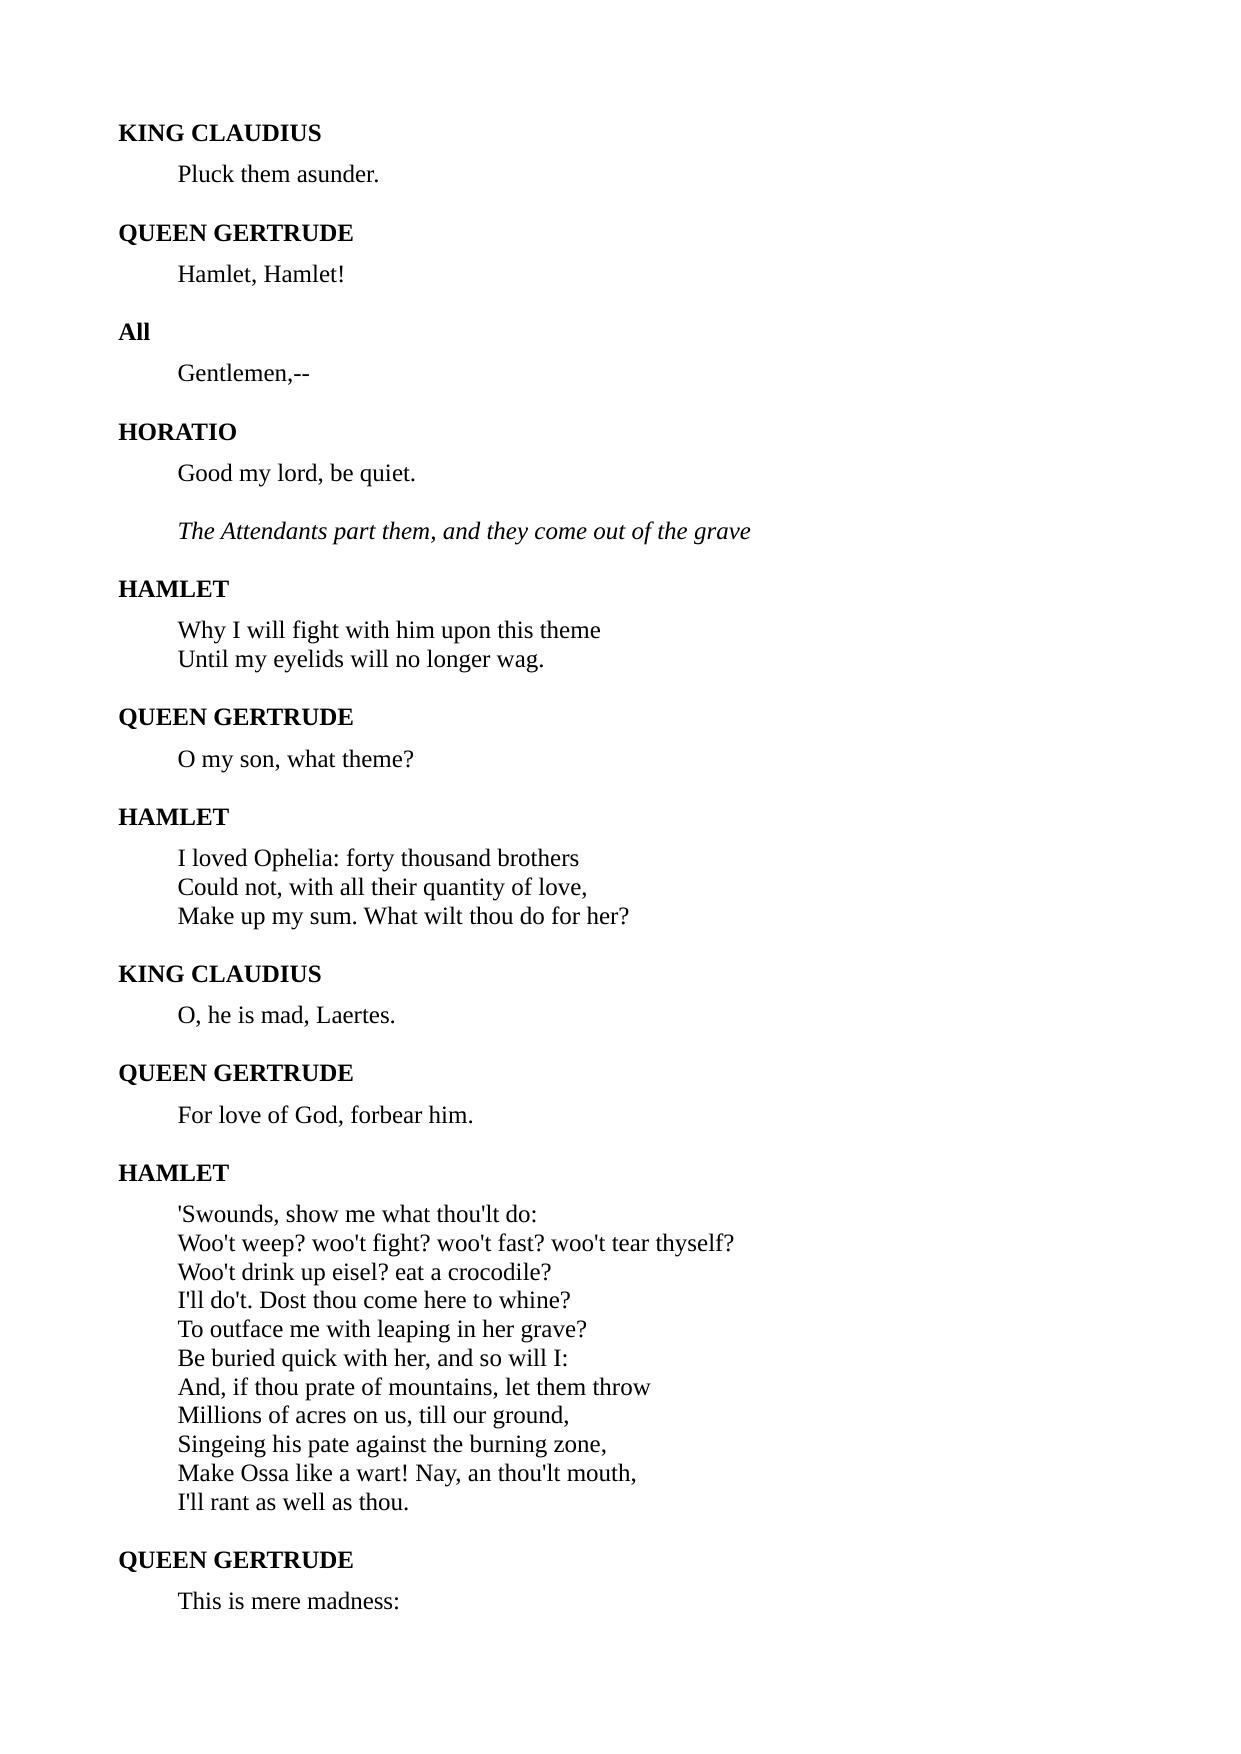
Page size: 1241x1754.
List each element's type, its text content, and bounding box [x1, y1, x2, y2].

text QUEEN GERTRUDE [118, 218, 1122, 246]
text Why I will fight with him upon this theme Until my eyelids will no longer wag. [177, 616, 1063, 673]
text This is mere madness: [177, 1586, 1063, 1615]
text QUEEN GERTRUDE [118, 1545, 1122, 1574]
text For love of God, forbear him. [177, 1100, 1063, 1128]
text I loved Ophelia: forty thousand brothers Could not, with all their quantity of love, Make up my sum. What wilt thou do for her? [177, 843, 1063, 929]
text All [118, 317, 1122, 346]
text HAMLET [118, 1158, 1122, 1187]
text Gentlemen,-- [177, 358, 1063, 387]
text KING CLAUDIUS [118, 959, 1122, 988]
text Hamlet, Hamlet! [177, 259, 1063, 288]
text HAMLET [118, 574, 1122, 603]
text HORATIO [118, 417, 1122, 445]
text HAMLET [118, 802, 1122, 831]
text Pluck them asunder. [177, 159, 1063, 188]
text QUEEN GERTRUDE [118, 1058, 1122, 1087]
text O my son, what theme? [177, 744, 1063, 772]
text O, he is mad, Laertes. [177, 1000, 1063, 1029]
text 'Swounds, show me what thou'lt do: Woo't weep? woo't fight? woo't fast? woo't tear thyself? Woo't drink up eisel? eat a crocodile? I'll do't. Dost thou come here to whine? To outface me with leaping in her grave? Be buried quick with her, and so will I: And, if thou prate of mountains, let them throw Millions of acres on us, till our ground, Singeing his pate against the burning zone, Make Ossa like a wart! Nay, an thou'lt mouth, I'll rant as well as thou. [177, 1199, 1063, 1515]
text KING CLAUDIUS [118, 118, 1122, 147]
text The Attendants part them, and they come out of the grave [177, 516, 1063, 545]
text QUEEN GERTRUDE [118, 702, 1122, 731]
text Good my lord, be quiet. [177, 458, 1063, 487]
